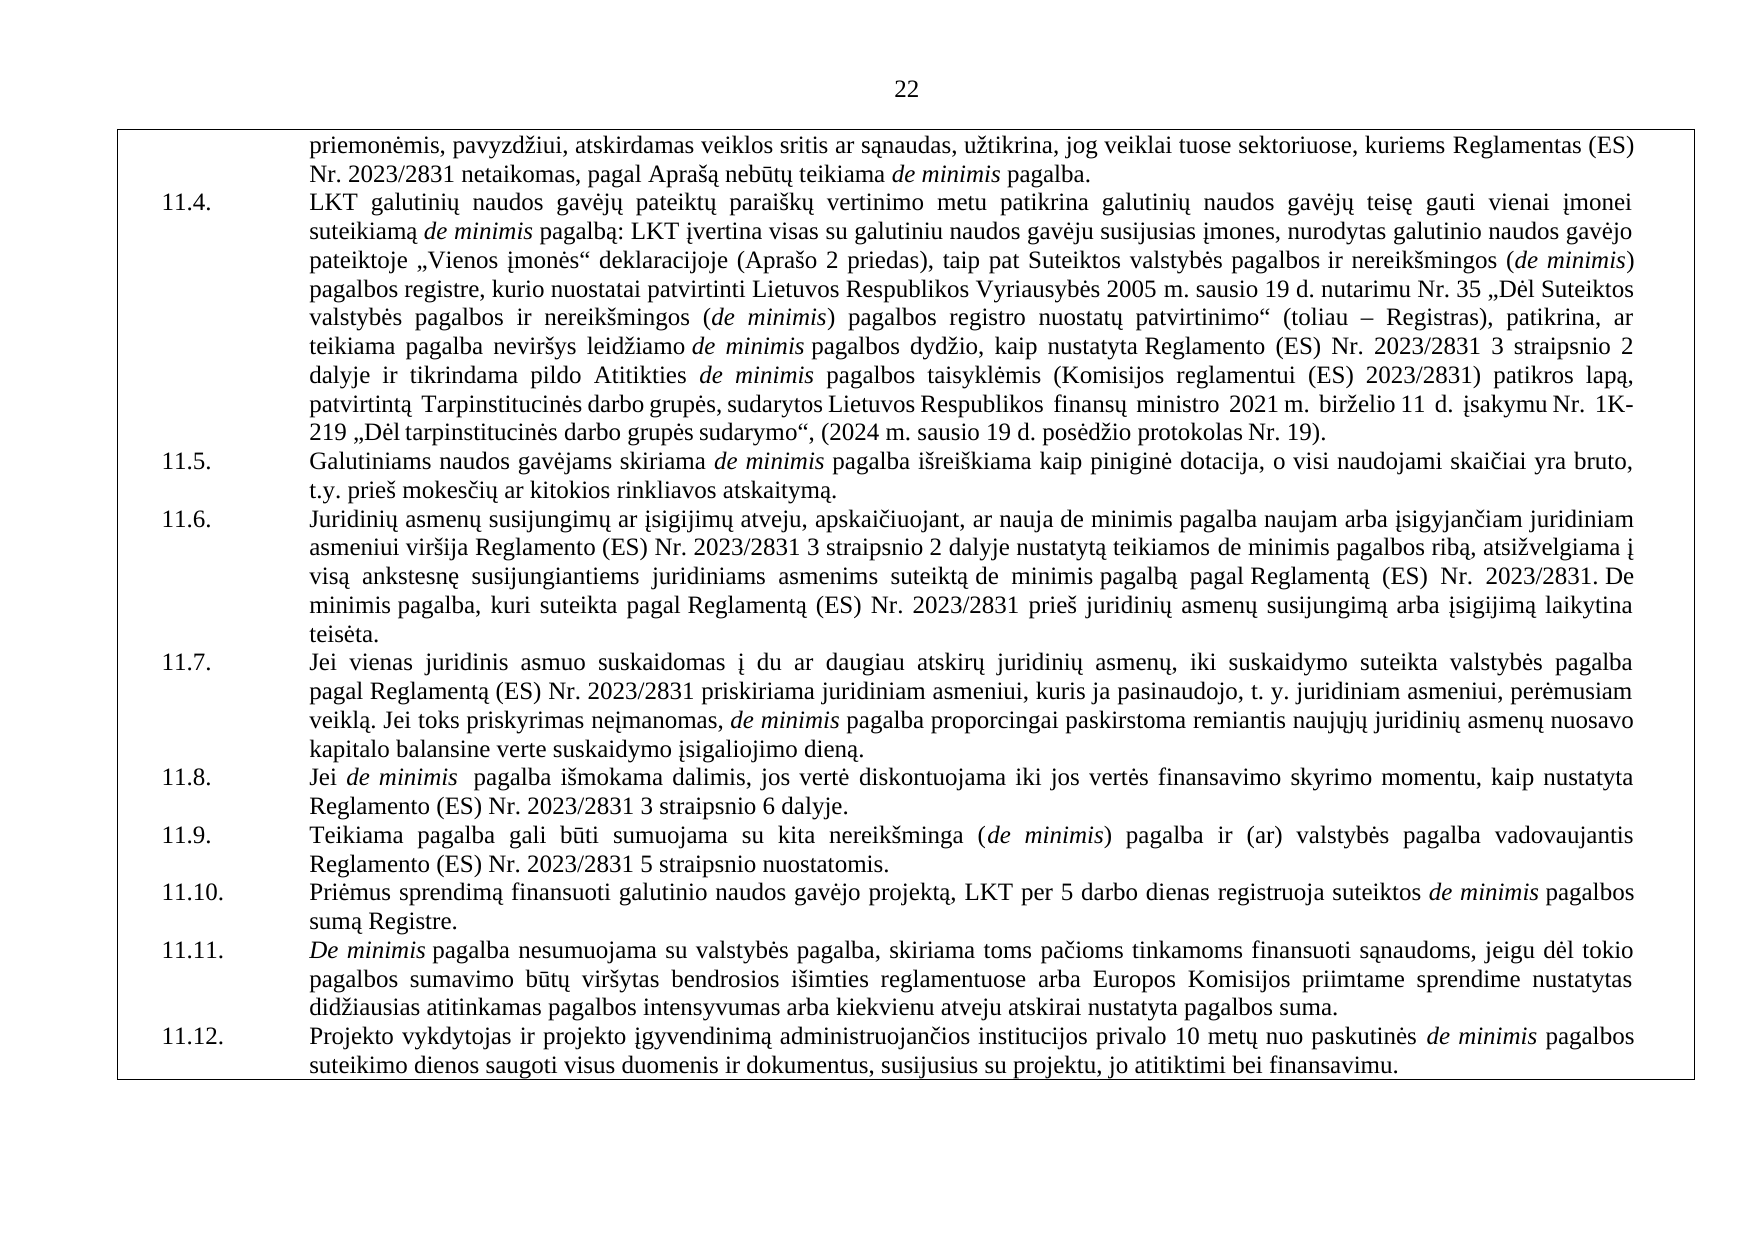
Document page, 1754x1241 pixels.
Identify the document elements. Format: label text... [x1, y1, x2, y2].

table_cell priemonėmis, pavyzdžiui, atskirdamas veiklos sritis ar sąnaudas, užtikrina, jog veiklai tuose sektoriuose, kuriems Reglamentas (ES) Nr. 2023/2831 netaikomas, pagal Aprašą nebūtų teikiama de minimis pagalba. 11.4. LKT galutinių naudos gavėjų pateiktų paraiškų vertinimo metu patikrina galutinių naudos gavėjų teisę gauti vienai įmonei suteikiamą de minimis pagalbą: LKT įvertina visas su galutiniu naudos gavėju susijusias įmones, nurodytas galutinio naudos gavėjo pateiktoje „Vienos įmonės“ deklaracijoje (Aprašo 2 priedas), taip pat Suteiktos valstybės pagalbos ir nereikšmingos (de minimis) pagalbos registre, kurio nuostatai patvirtinti Lietuvos Respublikos Vyriausybės 2005 m. sausio 19 d. nutarimu Nr. 35 „Dėl Suteiktos valstybės pagalbos ir nereikšmingos (de minimis) pagalbos registro nuostatų patvirtinimo“ (toliau – Registras), patikrina, ar teikiama pagalba neviršys leidžiamo de minimis pagalbos dydžio, kaip nustatyta Reglamento (ES) Nr. 2023/2831 3 straipsnio 2 dalyje ir tikrindama pildo Atitikties de minimis pagalbos taisyklėmis (Komisijos reglamentui (ES) 2023/2831) patikros lapą, patvirtintą Tarpinstitucinės darbo grupės, sudarytos Lietuvos Respublikos finansų ministro 2021 m. birželio 11 d. įsakymu Nr. 1K-219 „Dėl tarpinstitucinės darbo grupės sudarymo“, (2024 m. sausio 19 d. posėdžio protokolas Nr. 19). 11.5. Galutiniams naudos gavėjams skiriama de minimis pagalba išreiškiama kaip piniginė dotacija, o visi naudojami skaičiai yra bruto, t.y. prieš mokesčių ar kitokios rinkliavos atskaitymą. 11.6. Juridinių asmenų susijungimų ar įsigijimų atveju, apskaičiuojant, ar nauja de minimis pagalba naujam arba įsigyjančiam juridiniam asmeniui viršija Reglamento (ES) Nr. 2023/2831 3 straipsnio 2 dalyje nustatytą teikiamos de minimis pagalbos ribą, atsižvelgiama į visą ankstesnę susijungiantiems juridiniams asmenims suteiktą de minimis pagalbą pagal Reglamentą (ES) Nr. 2023/2831. De minimis pagalba, kuri suteikta pagal Reglamentą (ES) Nr. 2023/2831 prieš juridinių asmenų susijungimą arba įsigijimą laikytina teisėta. 11.7. Jei vienas juridinis asmuo suskaidomas į du ar daugiau atskirų juridinių asmenų, iki suskaidymo suteikta valstybės pagalba pagal Reglamentą (ES) Nr. 2023/2831 priskiriama juridiniam asmeniui, kuris ja pasinaudojo, t. y. juridiniam asmeniui, perėmusiam veiklą. Jei toks priskyrimas neįmanomas, de minimis pagalba proporcingai paskirstoma remiantis naujųjų juridinių asmenų nuosavo kapitalo balansine verte suskaidymo įsigaliojimo dieną. 11.8. Jei de minimis pagalba išmokama dalimis, jos vertė diskontuojama iki jos vertės finansavimo skyrimo momentu, kaip nustatyta Reglamento (ES) Nr. 2023/2831 3 straipsnio 6 dalyje. 11.9. Teikiama pagalba gali būti sumuojama su kita nereikšminga (de minimis) pagalba ir (ar) valstybės pagalba vadovaujantis Reglamento (ES) Nr. 2023/2831 5 straipsnio nuostatomis. 11.10. Priėmus sprendimą finansuoti galutinio naudos gavėjo projektą, LKT per 5 darbo dienas registruoja suteiktos de minimis pagalbos sumą Registre. 11.11. De minimis pagalba nesumuojama su valstybės pagalba, skiriama toms pačioms tinkamoms finansuoti sąnaudoms, jeigu dėl tokio pagalbos sumavimo būtų viršytas bendrosios išimties reglamentuose arba Europos Komisijos priimtame sprendime nustatytas didžiausias atitinkamas pagalbos intensyvumas arba kiekvienu atveju atskirai nustatyta pagalbos suma. 11.12. Projekto vykdytojas ir projekto įgyvendinimą administruojančios institucijos privalo 10 metų nuo paskutinės de minimis pagalbos suteikimo dienos saugoti visus duomenis ir dokumentus, susijusius su projektu, jo atitiktimi bei finansavimu. [118, 130, 1694, 1079]
